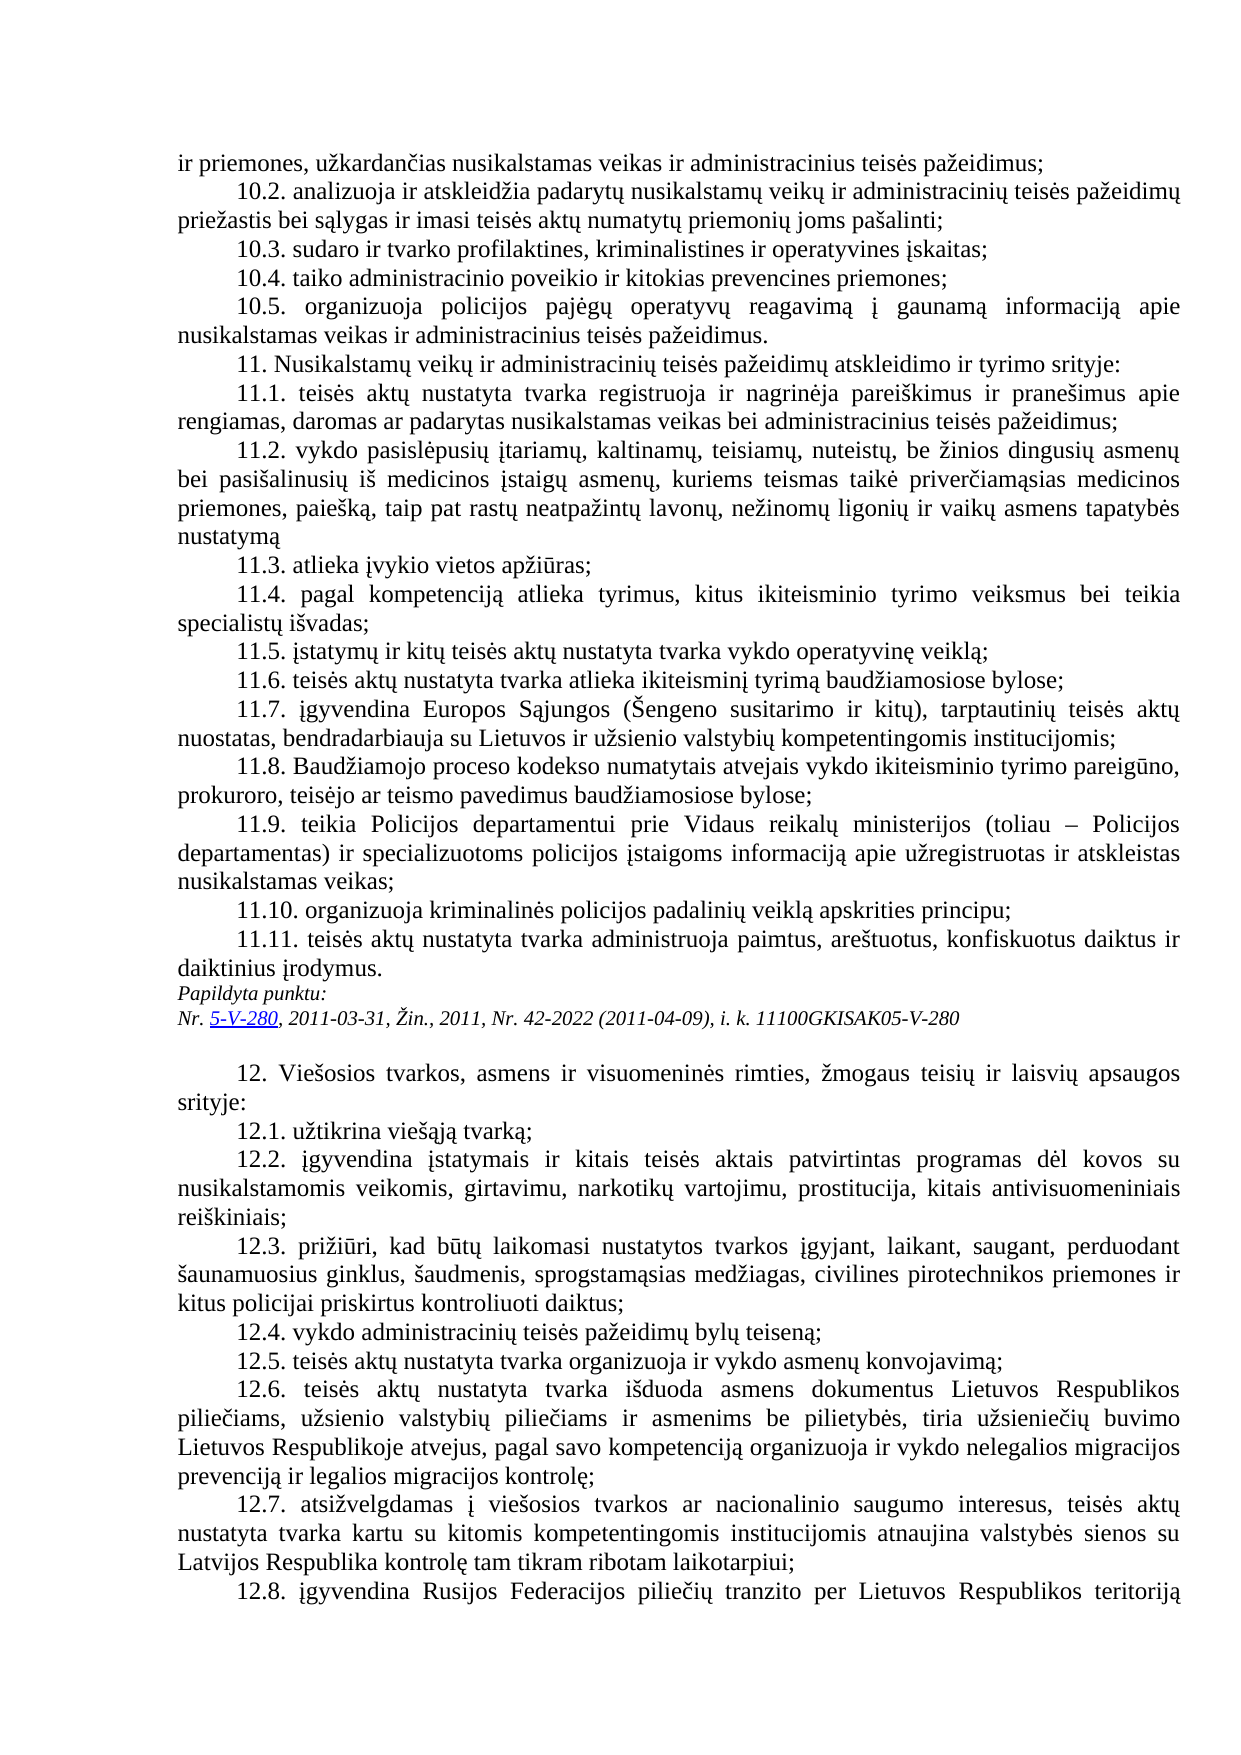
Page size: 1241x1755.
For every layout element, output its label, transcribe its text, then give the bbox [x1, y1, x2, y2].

text 11.7. įgyvendina Europos Sąjungos (Šengeno susitarimo ir kitų), tarptautinių teisės aktų nuostatas, bendradarbiauja su Lietuvos ir užsienio valstybių kompetentingomis institucijomis; [177, 694, 1181, 751]
text 12.6. teisės aktų nustatyta tvarka išduoda asmens dokumentus Lietuvos Respublikos piliečiams, užsienio valstybių piliečiams ir asmenims be pilietybės, tiria užsieniečių buvimo Lietuvos Respublikoje atvejus, pagal savo kompetenciją organizuoja ir vykdo nelegalios migracijos prevenciją ir legalios migracijos kontrolę; [177, 1374, 1181, 1489]
text 12.1. užtikrina viešąją tvarką; [177, 1116, 1181, 1144]
text 11.10. organizuoja kriminalinės policijos padalinių veiklą apskrities principu; [177, 895, 1181, 924]
text 12.8. įgyvendina Rusijos Federacijos piliečių tranzito per Lietuvos Respublikos teritoriją [177, 1576, 1181, 1604]
text 11.8. Baudžiamojo proceso kodekso numatytais atvejais vykdo ikiteisminio tyrimo pareigūno, prokuroro, teisėjo ar teismo pavedimus baudžiamosiose bylose; [177, 751, 1181, 809]
text 11.1. teisės aktų nustatyta tvarka registruoja ir nagrinėja pareiškimus ir pranešimus apie rengiamas, daromas ar padarytas nusikalstamas veikas bei administracinius teisės pažeidimus; [177, 378, 1181, 435]
text 11.9. teikia Policijos departamentui prie Vidaus reikalų ministerijos (toliau – Policijos departamentas) ir specializuotoms policijos įstaigoms informaciją apie užregistruotas ir atskleistas nusikalstamas veikas; [177, 809, 1181, 895]
text 11.2. vykdo pasislėpusių įtariamų, kaltinamų, teisiamų, nuteistų, be žinios dingusių asmenų bei pasišalinusių iš medicinos įstaigų asmenų, kuriems teismas taikė priverčiamąsias medicinos priemones, paiešką, taip pat rastų neatpažintų lavonų, nežinomų ligonių ir vaikų asmens tapatybės nustatymą [177, 435, 1181, 550]
text 12.2. įgyvendina įstatymais ir kitais teisės aktais patvirtintas programas dėl kovos su nusikalstamomis veikomis, girtavimu, narkotikų vartojimu, prostitucija, kitais antivisuomeniniais reiškiniais; [177, 1144, 1181, 1231]
text 12.4. vykdo administracinių teisės pažeidimų bylų teiseną; [177, 1317, 1181, 1346]
text 12.7. atsižvelgdamas į viešosios tvarkos ar nacionalinio saugumo interesus, teisės aktų nustatyta tvarka kartu su kitomis kompetentingomis institucijomis atnaujina valstybės sienos su Latvijos Respublika kontrolę tam tikram ribotam laikotarpiui; [177, 1489, 1181, 1576]
text Nr. 5-V-280, 2011-03-31, Žin., 2011, Nr. 42-2022 (2011-04-09), i. k. 11100GKISAK05-V-280 [177, 1005, 1181, 1029]
text 11.3. atlieka įvykio vietos apžiūras; [177, 550, 1181, 579]
text 10.3. sudaro ir tvarko profilaktines, kriminalistines ir operatyvines įskaitas; [177, 234, 1181, 263]
text ir priemones, užkardančias nusikalstamas veikas ir administracinius teisės pažeidimus; [177, 148, 1181, 176]
text 12. Viešosios tvarkos, asmens ir visuomeninės rimties, žmogaus teisių ir laisvių apsaugos srityje: [177, 1058, 1181, 1116]
text 10.5. organizuoja policijos pajėgų operatyvų reagavimą į gaunamą informaciją apie nusikalstamas veikas ir administracinius teisės pažeidimus. [177, 291, 1181, 349]
text 11. Nusikalstamų veikų ir administracinių teisės pažeidimų atskleidimo ir tyrimo srityje: [177, 349, 1181, 378]
text 11.11. teisės aktų nustatyta tvarka administruoja paimtus, areštuotus, konfiskuotus daiktus ir daiktinius įrodymus. [177, 924, 1181, 981]
text 10.4. taiko administracinio poveikio ir kitokias prevencines priemones; [177, 263, 1181, 291]
text 11.5. įstatymų ir kitų teisės aktų nustatyta tvarka vykdo operatyvinę veiklą; [177, 636, 1181, 665]
text 11.6. teisės aktų nustatyta tvarka atlieka ikiteisminį tyrimą baudžiamosiose bylose; [177, 665, 1181, 694]
text Papildyta punktu: [177, 981, 1181, 1005]
text 12.5. teisės aktų nustatyta tvarka organizuoja ir vykdo asmenų konvojavimą; [177, 1346, 1181, 1374]
text 11.4. pagal kompetenciją atlieka tyrimus, kitus ikiteisminio tyrimo veiksmus bei teikia specialistų išvadas; [177, 579, 1181, 636]
text 10.2. analizuoja ir atskleidžia padarytų nusikalstamų veikų ir administracinių teisės pažeidimų priežastis bei sąlygas ir imasi teisės aktų numatytų priemonių joms pašalinti; [177, 176, 1181, 234]
text 12.3. prižiūri, kad būtų laikomasi nustatytos tvarkos įgyjant, laikant, saugant, perduodant šaunamuosius ginklus, šaudmenis, sprogstamąsias medžiagas, civilines pirotechnikos priemones ir kitus policijai priskirtus kontroliuoti daiktus; [177, 1231, 1181, 1317]
